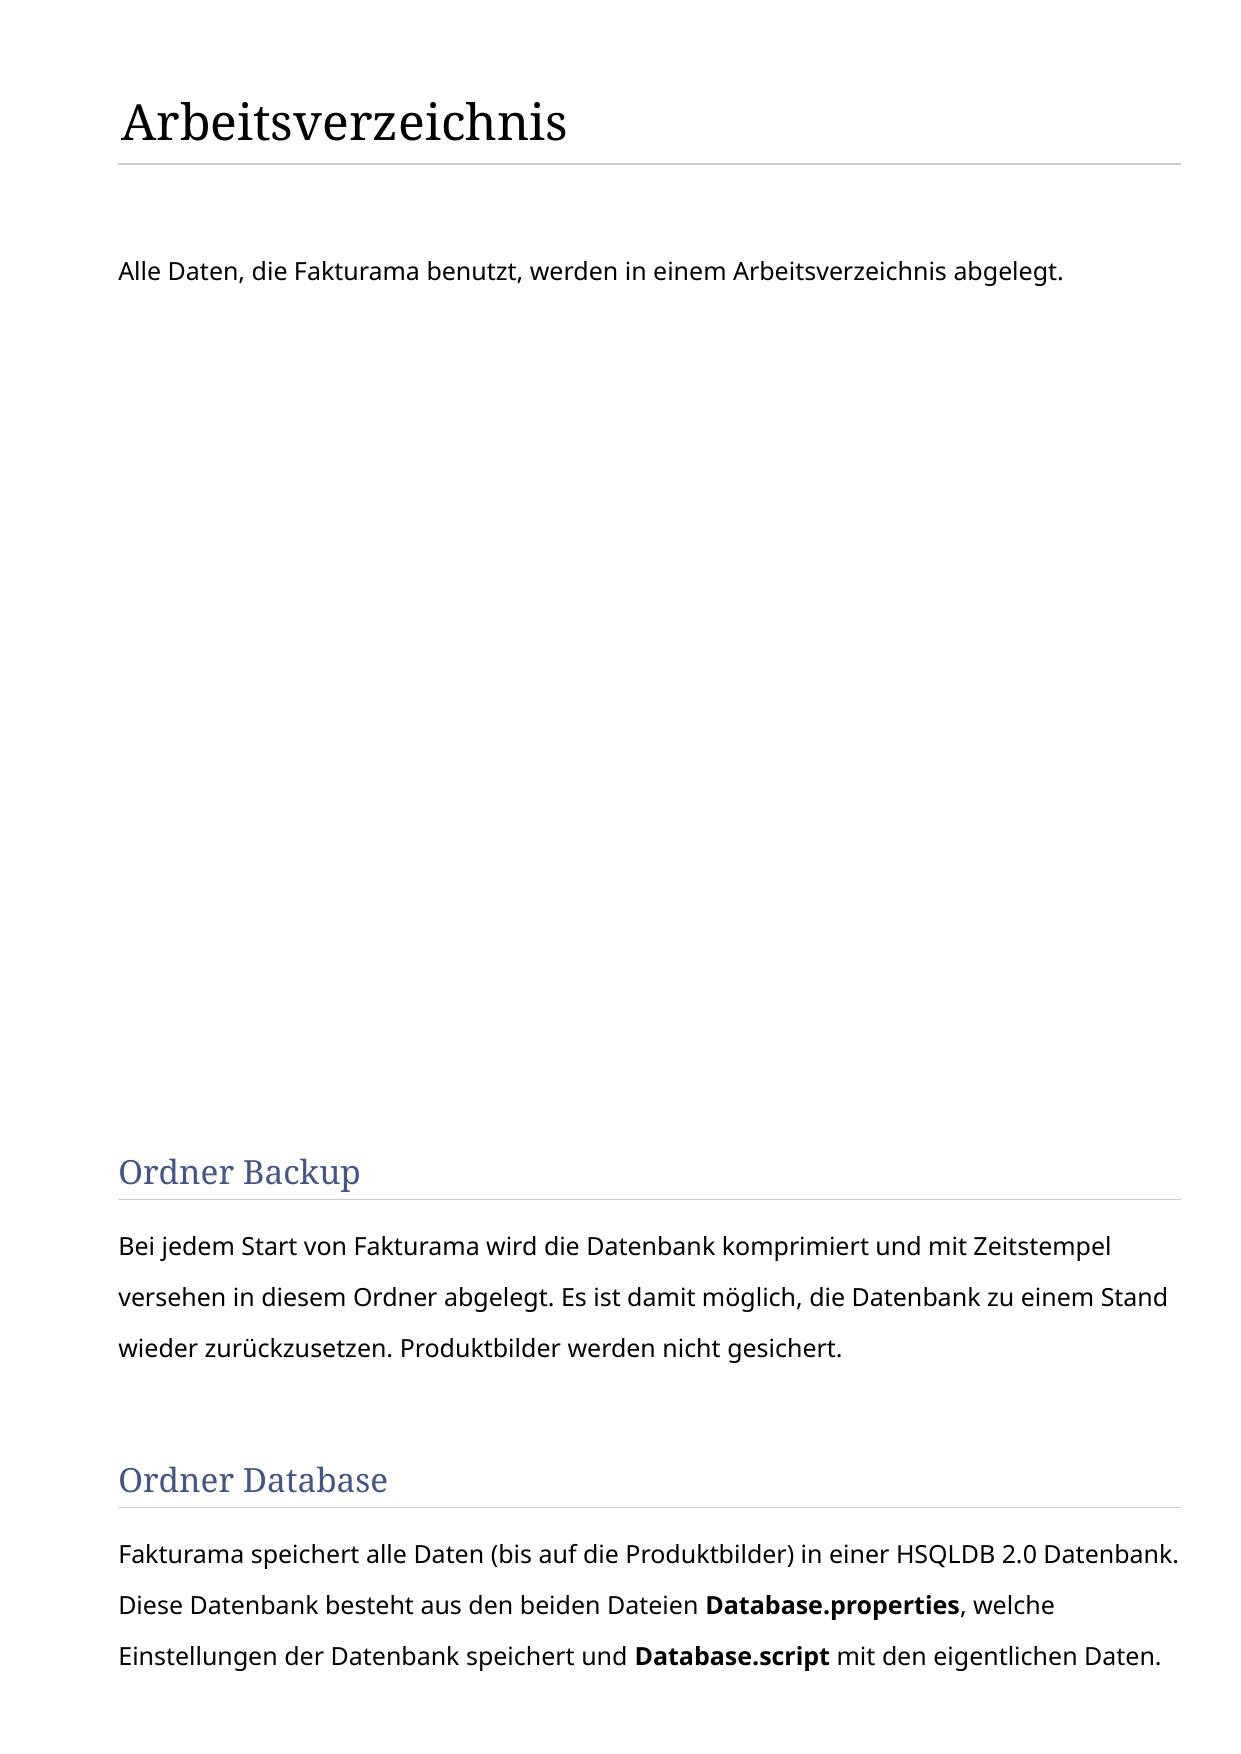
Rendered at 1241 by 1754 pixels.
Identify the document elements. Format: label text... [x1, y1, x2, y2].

subtitle Ordner Backup [118, 1149, 1181, 1199]
text Bei jedem Start von Fakturama wird die Datenbank komprimiert und mit Zeitstempel versehen in diesem Ordner abgelegt. Es ist damit möglich, die Datenbank zu einem Stand wieder zurückzusetzen. Produktbilder werden nicht gesichert. [118, 1228, 1181, 1365]
text Alle Daten, die Fakturama benutzt, werden in einem Arbeitsverzeichnis abgelegt. [118, 253, 1181, 287]
subtitle Ordner Database [118, 1457, 1181, 1507]
subtitle Arbeitsverzeichnis [118, 84, 1181, 163]
text Fakturama speichert alle Daten (bis auf die Produktbilder) in einer HSQLDB 2.0 Datenbank. Diese Datenbank besteht aus den beiden Dateien Database.properties, welche Einstellungen der Datenbank speichert und Database.script mit den eigentlichen Daten. [118, 1536, 1181, 1672]
